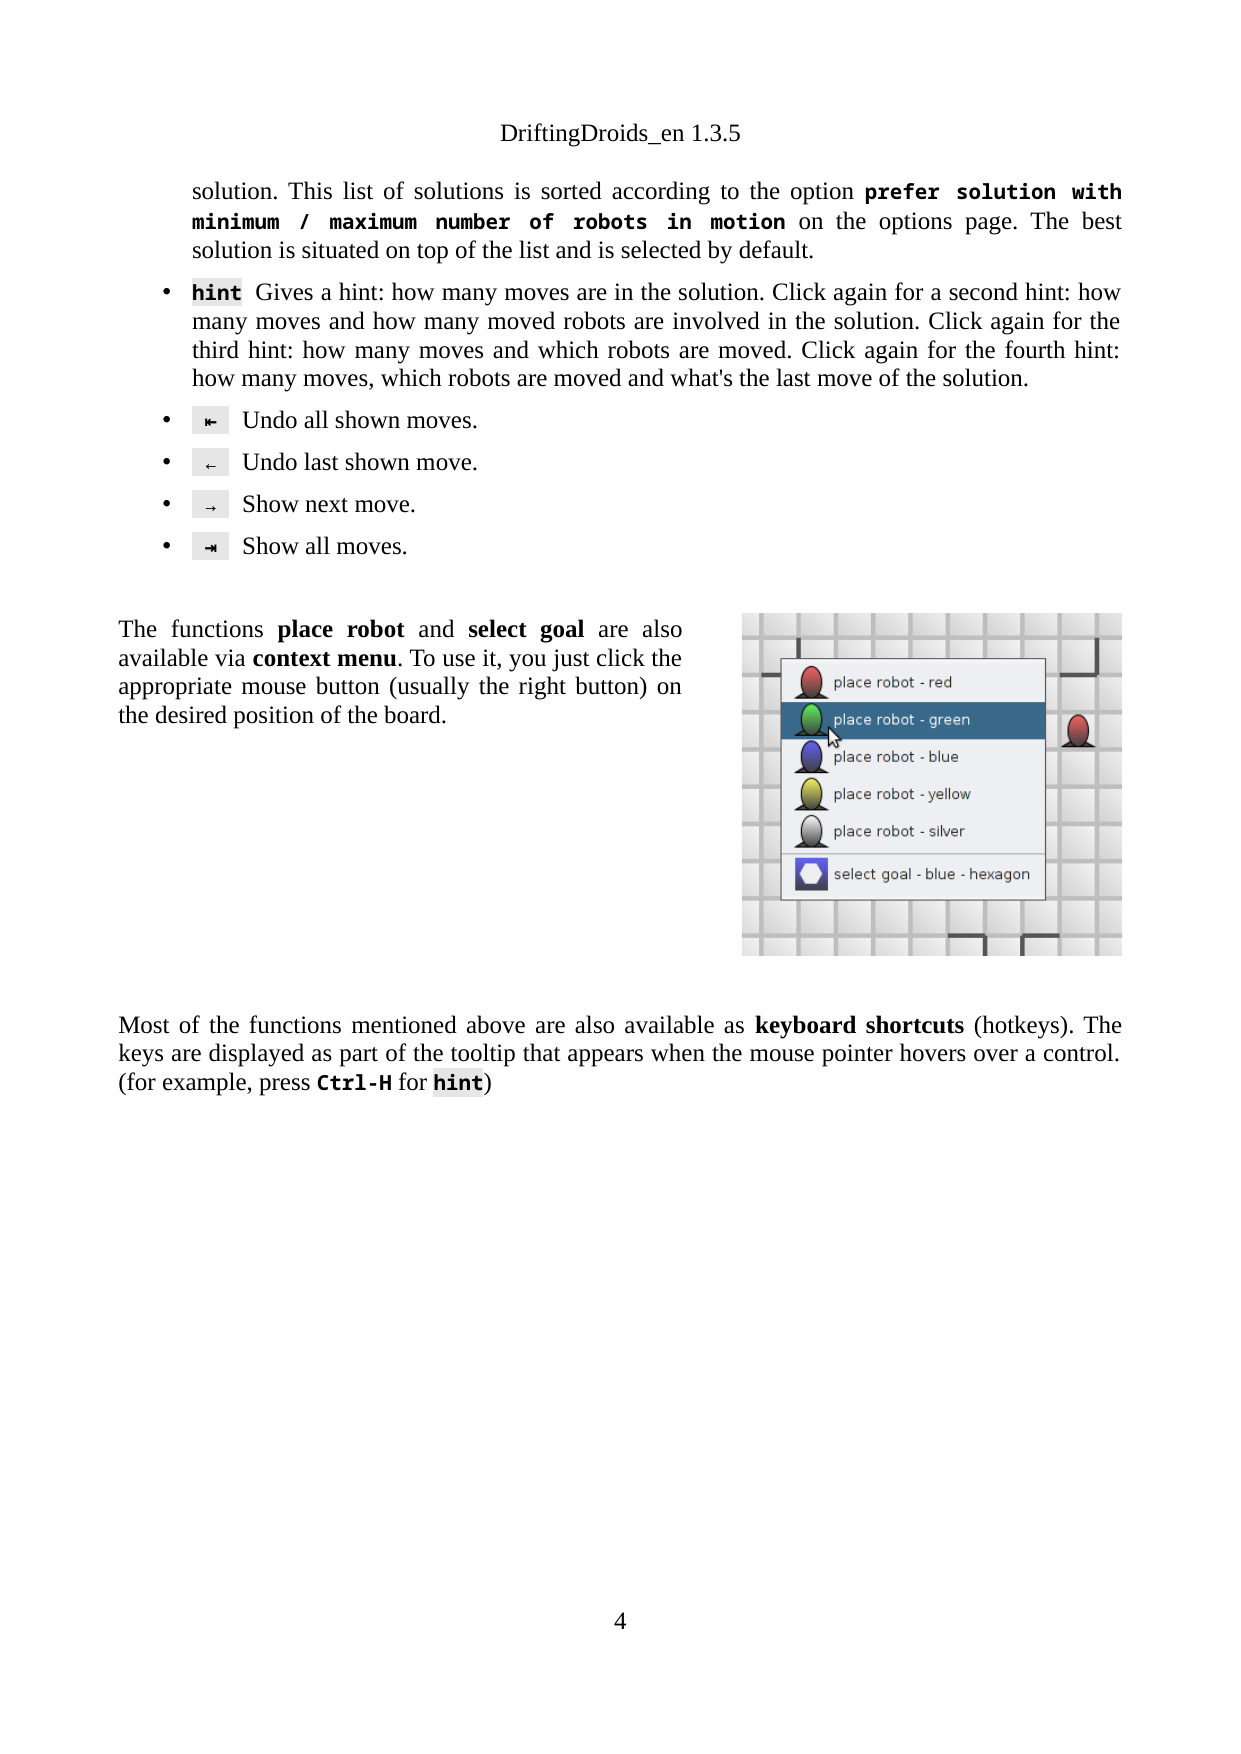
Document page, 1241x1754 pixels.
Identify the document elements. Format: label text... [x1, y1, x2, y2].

picture [741, 613, 1123, 956]
list ← Undo last shown move. [162, 447, 1122, 476]
text The functions place robot and select goal are also available via context menu. To use it, you just click the appropriate mouse button (usually the right button) on the desired position of the board. [118, 614, 741, 956]
list hint Gives a hint: how many moves are in the solution. Click again for a second hint: how many moves and how many moved robots are involved in the solution. Click again for the third hint: how many moves and which robots are moved. Click again for the fourth hint: how many moves, which robots are moved and what's the last move of the solution. [162, 277, 1122, 392]
list ⇥ Show all moves. [162, 531, 1122, 560]
list ⇤ Undo all shown moves. [162, 405, 1122, 434]
list → Show next move. [162, 489, 1122, 518]
list solution. This list of solutions is sorted according to the option prefer solution with minimum / maximum number of robots in motion on the options page. The best solution is situated on top of the list and is selected by default. [162, 176, 1122, 264]
text Most of the functions mentioned above are also available as keyboard shortcuts (hotkeys). The keys are displayed as part of the tooltip that appears when the mouse pointer hovers over a control. (for example, press Ctrl-H for hint) [118, 1010, 1122, 1097]
